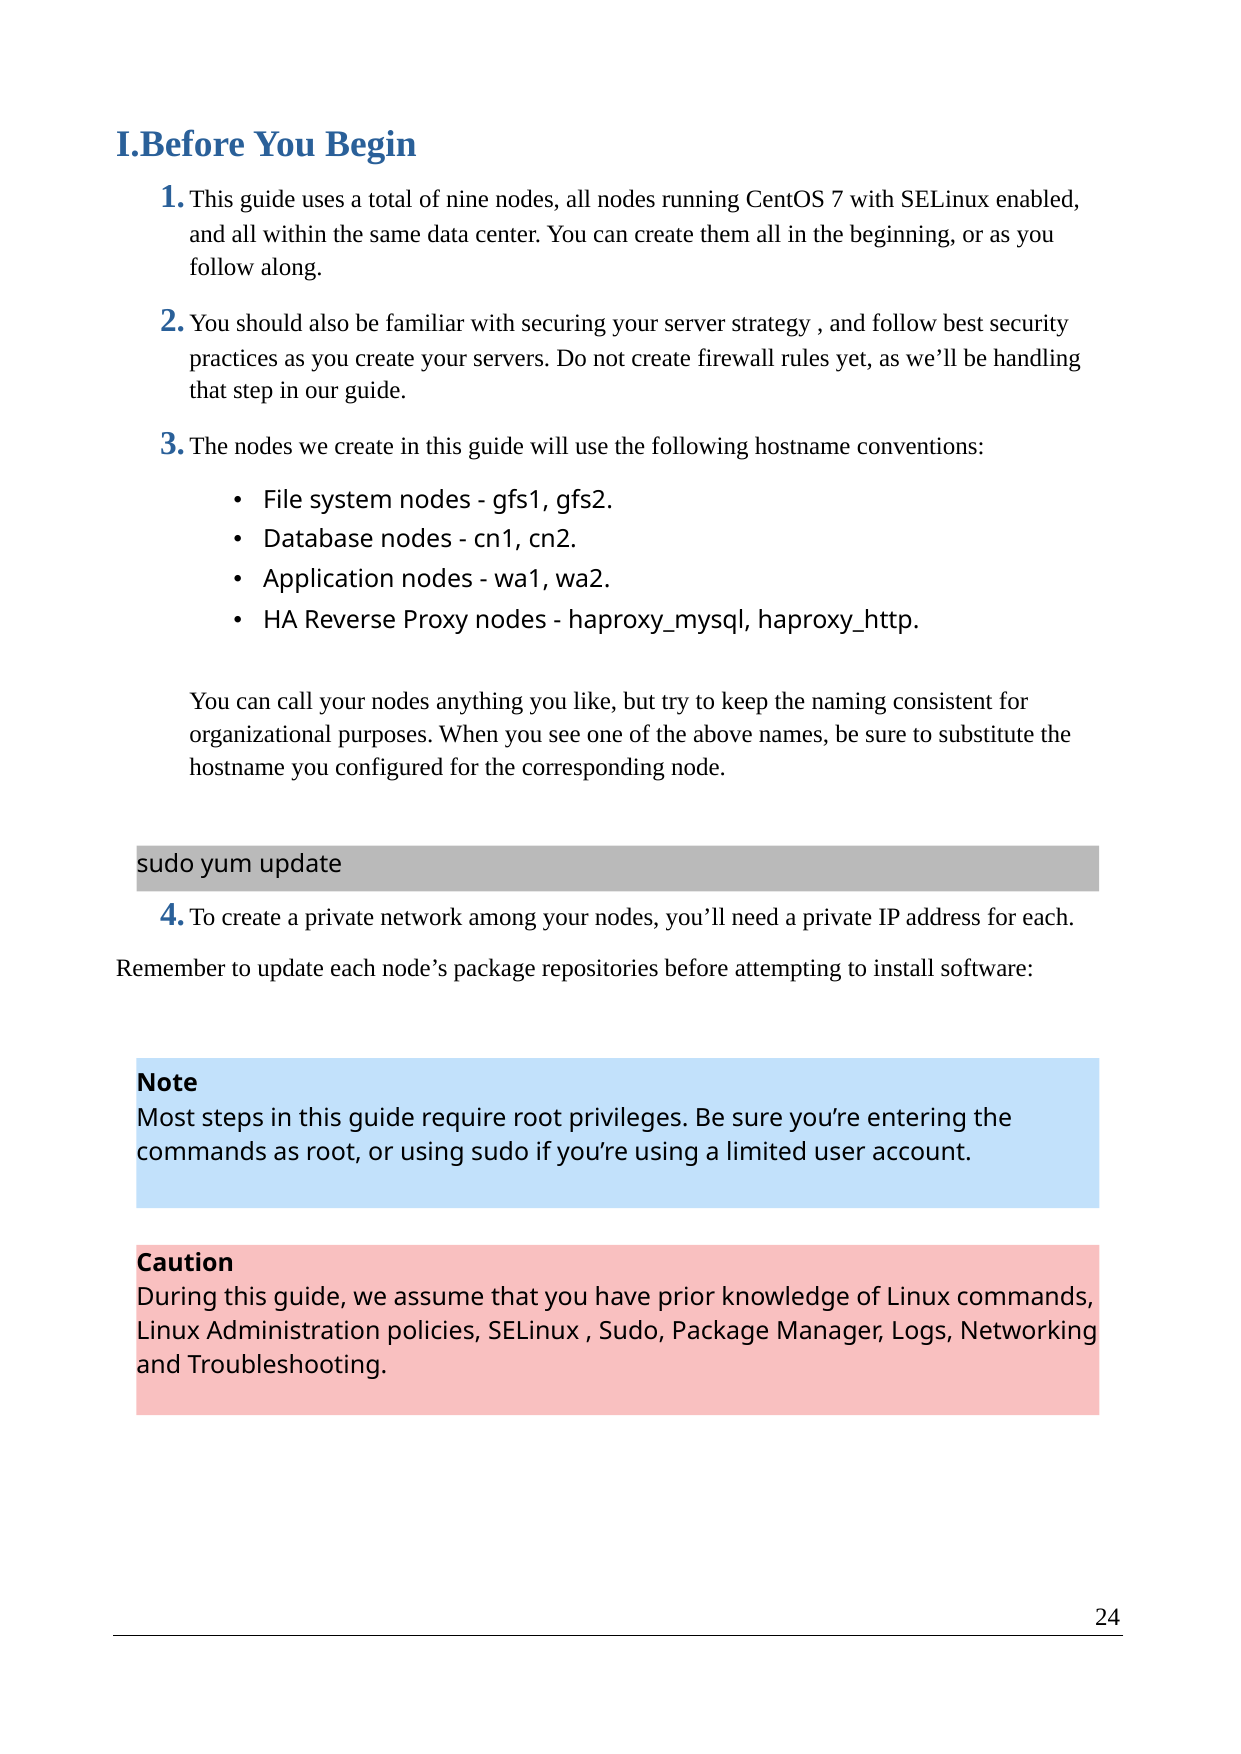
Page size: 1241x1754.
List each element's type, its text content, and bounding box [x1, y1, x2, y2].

subtitle I.Before You Begin [116, 121, 1120, 164]
list You should also be familiar with securing your server strategy , and follow best security practices as you create your servers. Do not create firewall rules yet, as we’ll be handling that step in our guide. [160, 300, 1120, 404]
list Database nodes - cn1, cn2. [233, 521, 1120, 555]
list This guide uses a total of nine nodes, all nodes running CentOS 7 with SELinux enabled, and all within the same data center. You can create them all in the beginning, or as you follow along. [160, 177, 1120, 281]
list File system nodes - gfs1, gfs2. [233, 482, 1120, 516]
list You can call your nodes anything you like, but try to keep the naming consistent for organizational purposes. When you see one of the above names, be sure to substitute the hostname you configured for the corresponding node. [160, 686, 1120, 781]
list Application nodes - wa1, wa2. [233, 560, 1120, 594]
list To create a private network among your nodes, you’ll need a private IP address for each. [160, 895, 1120, 933]
list HA Reverse Proxy nodes - haproxy_mysql, haproxy_http. [233, 602, 1120, 636]
text Remember to update each node’s package repositories before attempting to install software: [116, 953, 1120, 982]
list The nodes we create in this guide will use the following hostname conventions: [160, 423, 1120, 462]
